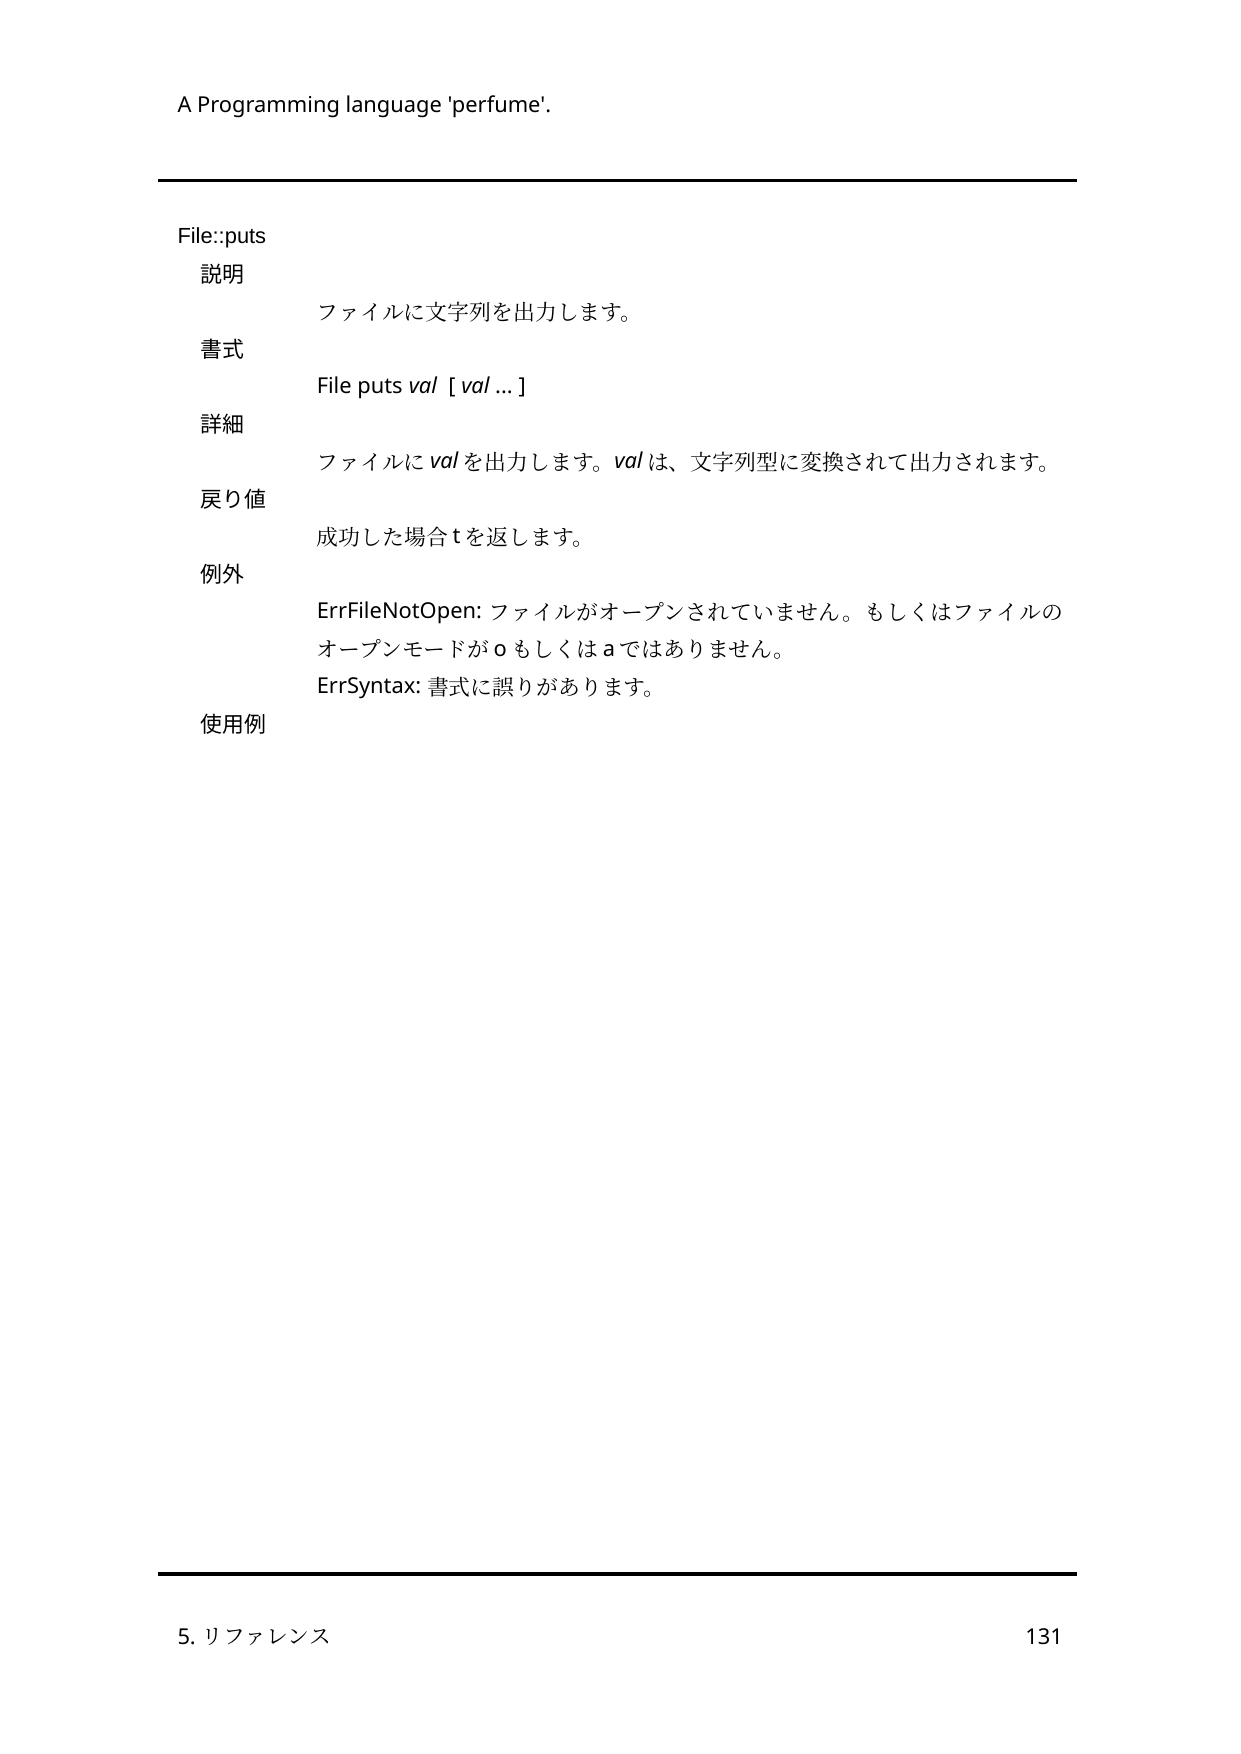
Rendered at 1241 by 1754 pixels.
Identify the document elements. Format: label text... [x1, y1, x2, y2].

table_cell 使用例 [200, 704, 317, 779]
table_cell ファイルにvalを出力します。valは、文字列型に変換されて出力されます。 [317, 404, 1063, 479]
table_cell 戻り値 [200, 479, 317, 554]
table_cell 詳細 [200, 404, 317, 479]
table_header 説明 [200, 254, 317, 329]
subtitle File::puts [177, 217, 1063, 254]
table_cell 書式 [200, 329, 317, 404]
table_cell File puts val [ val ... ] [317, 329, 1063, 404]
table_cell 例外 [200, 554, 317, 704]
table_header ファイルに文字列を出力します。 [317, 254, 1063, 329]
table_cell [317, 704, 1063, 779]
table_cell ErrFileNotOpen: ファイルがオープンされていません。もしくはファイルのオープンモードがoもしくはaではありません。 ErrSyntax: 書式に誤りがあります。 [317, 554, 1063, 704]
table_cell 成功した場合tを返します。 [317, 479, 1063, 554]
